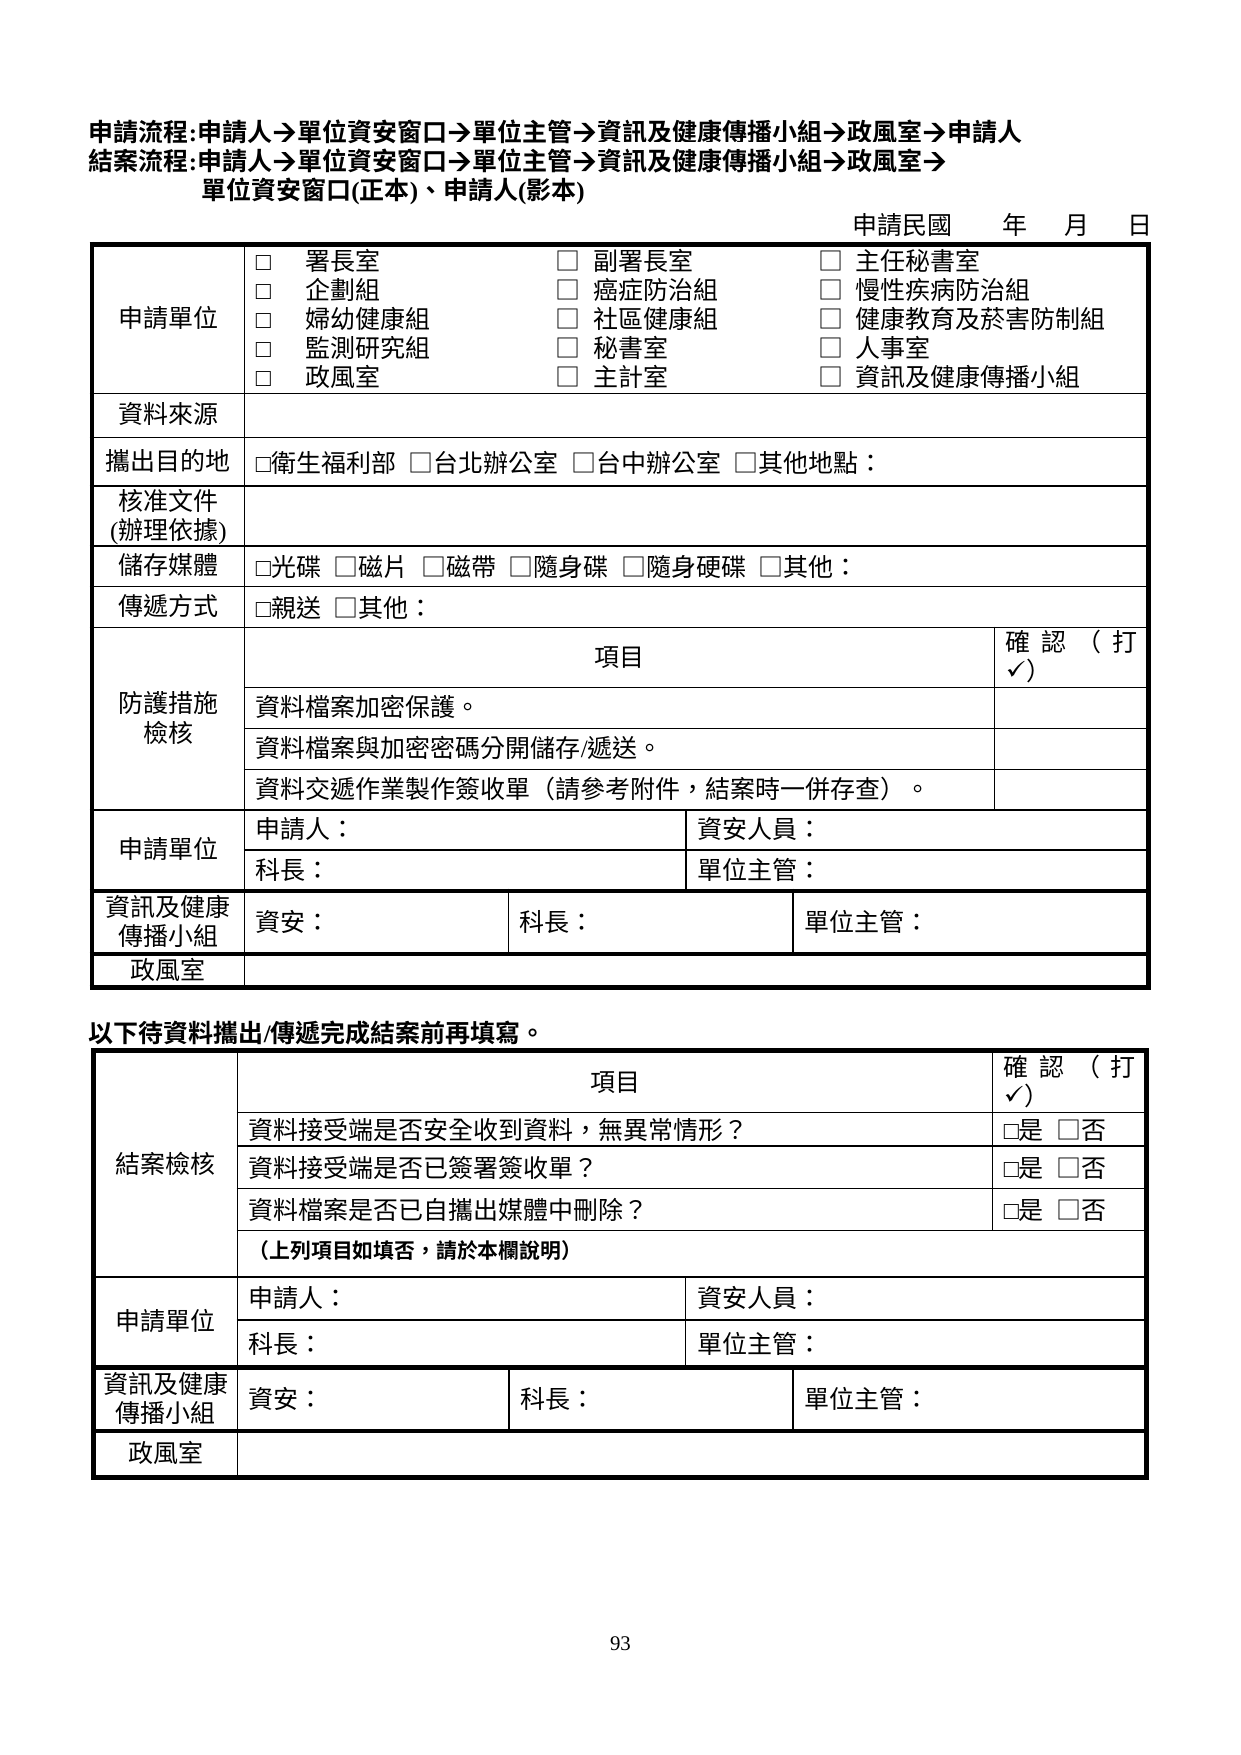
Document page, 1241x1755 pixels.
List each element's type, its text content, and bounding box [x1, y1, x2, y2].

table_cell 申請單位 [94, 811, 244, 888]
text 結案流程:申請人單位資安窗口單位主管資訊及健康傳播小組政風室 [89, 147, 1152, 176]
table_cell 科長： [238, 1321, 685, 1365]
table_cell 資訊及健康傳播小組 [94, 893, 244, 951]
table_cell 資料交遞作業製作簽收單（請參考附件，結案時一併存查）。 [245, 770, 994, 809]
table_cell □親送 □其他： [245, 587, 1146, 627]
table_cell [238, 1433, 1144, 1475]
table_cell □是 □否 [993, 1113, 1144, 1145]
table_cell [995, 729, 1146, 768]
table_cell 政風室 [94, 956, 244, 985]
table_cell （上列項目如填否，請於本欄說明） [238, 1231, 1144, 1276]
table_cell 資料檔案與加密密碼分開儲存/遞送。 [245, 729, 994, 768]
table_cell 單位主管： [794, 893, 1146, 951]
table_cell 資安： [245, 893, 508, 951]
table_cell 科長： [245, 851, 685, 888]
table_cell □是 □否 [993, 1189, 1144, 1230]
text 單位資安窗口(正本)、申請人(影本) [151, 176, 1152, 206]
table_cell 資料接受端是否安全收到資料，無異常情形？ [238, 1113, 992, 1145]
table_cell 資安人員： [687, 811, 1146, 849]
table_cell 攜出目的地 [94, 438, 244, 485]
table_cell 核准文件(辦理依據) [94, 487, 244, 545]
table_header 結案檢核 [96, 1053, 237, 1276]
text 以下待資料攜出/傳遞完成結案前再填寫。 [89, 1019, 1152, 1048]
table_cell 科長： [510, 1370, 792, 1428]
table_cell 單位主管： [794, 1370, 1144, 1428]
table_header 申請單位 [94, 247, 244, 392]
table_cell [245, 487, 1146, 545]
table_cell 儲存媒體 [94, 547, 244, 586]
table_cell □光碟 □磁片 □磁帶 □隨身碟 □隨身硬碟 □其他： [245, 547, 1146, 586]
table_cell 防護措施 檢核 [94, 628, 244, 809]
table_cell 資料接受端是否已簽署簽收單？ [238, 1147, 992, 1187]
table_cell 傳遞方式 [94, 587, 244, 627]
table_cell 資料來源 [94, 394, 244, 436]
table_cell 資料檔案加密保護。 [245, 688, 994, 727]
table_cell [995, 688, 1146, 727]
table_cell [245, 394, 1146, 436]
table_cell 資料檔案是否已自攜出媒體中刪除？ [238, 1189, 992, 1230]
table_cell [245, 956, 1146, 985]
table_cell 資安人員： [686, 1278, 1144, 1319]
table_cell 資訊及健康傳播小組 [96, 1370, 237, 1428]
table_cell □是 □否 [993, 1147, 1144, 1187]
text 申請流程:申請人單位資安窗口單位主管資訊及健康傳播小組政風室申請人 [89, 118, 1152, 147]
table_cell [995, 770, 1146, 809]
table_header □ 署長室 □ 副署長室 □ 主任秘書室 □ 企劃組 □ 癌症防治組 □ 慢性疾病防治組 □ 婦幼健康組 □ 社區健康組 □ 健康教育及菸害防制組 □ 監測研究組 □ 秘書室 □ 人事室 □ 政風室 □ 主計室 □ 資訊及健康傳播小組 [245, 247, 1146, 392]
table_header 確認（打） [993, 1053, 1144, 1111]
table_cell 申請人： [238, 1278, 685, 1319]
table_cell 項目 [245, 628, 994, 687]
table_header 項目 [238, 1053, 992, 1111]
table_cell 資安： [238, 1370, 508, 1428]
table_cell 申請人： [245, 811, 685, 849]
table_cell 確認（打） [995, 628, 1146, 687]
table_cell 單位主管： [687, 851, 1146, 888]
table_cell 科長： [509, 893, 792, 951]
text 申請民國 年 月 日 [89, 206, 1152, 242]
table_cell 政風室 [96, 1433, 237, 1475]
table_cell □衛生福利部 □台北辦公室 □台中辦公室 □其他地點： [245, 438, 1146, 485]
table_cell 單位主管： [686, 1321, 1144, 1365]
table_cell 申請單位 [96, 1278, 237, 1365]
